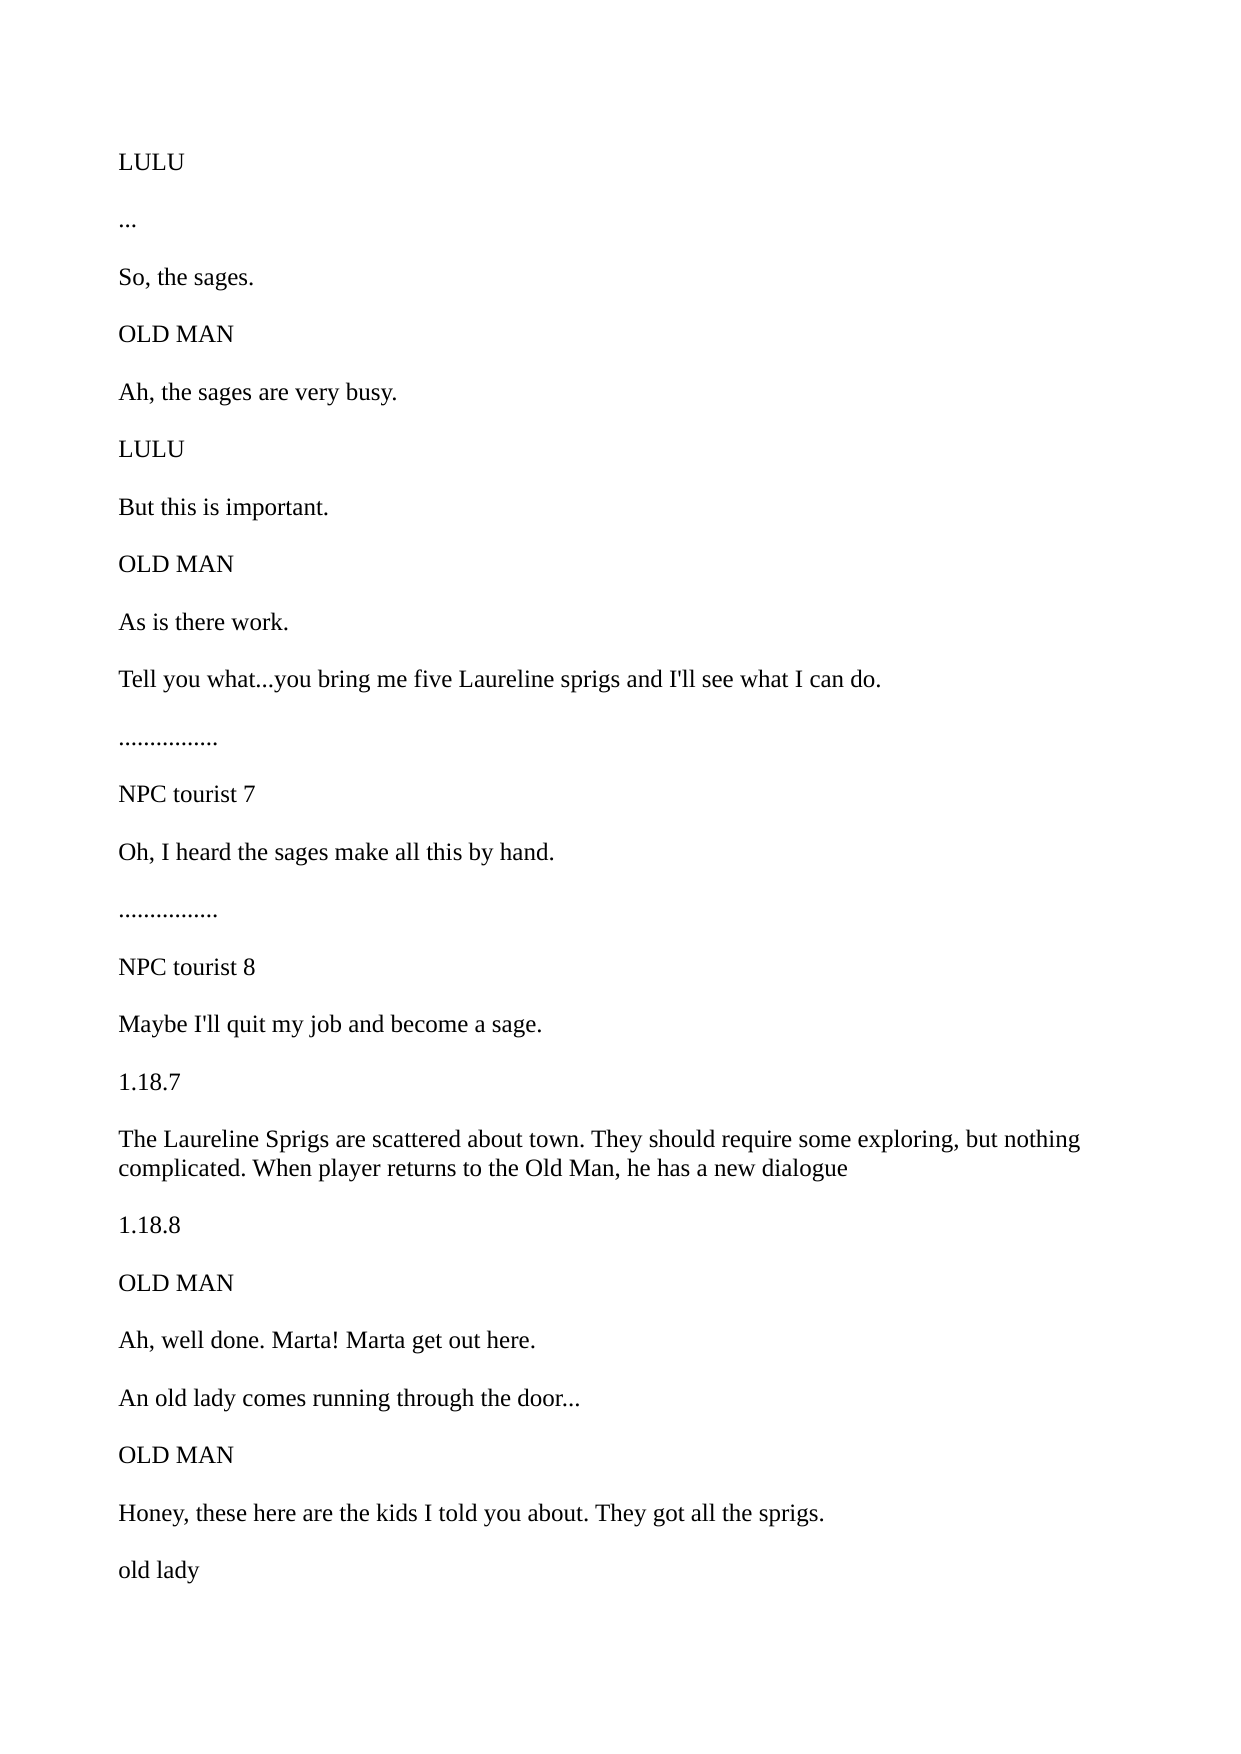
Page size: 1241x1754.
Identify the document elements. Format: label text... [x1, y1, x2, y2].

text Maybe I'll quit my job and become a sage. [118, 1009, 1122, 1038]
text ... [118, 204, 1122, 233]
text The Laureline Sprigs are scattered about town. They should require some exploring, but nothing complicated. When player returns to the Old Man, he has a new dialogue [118, 1124, 1122, 1182]
text OLD MAN [118, 319, 1122, 348]
text OLD MAN [118, 549, 1122, 578]
text Ah, well done. Marta! Marta get out here. [118, 1326, 1122, 1354]
text LULU [118, 434, 1122, 463]
text But this is important. [118, 492, 1122, 521]
text Tell you what...you bring me five Laureline sprigs and I'll see what I can do. [118, 664, 1122, 693]
text ................ [118, 894, 1122, 923]
text 1.18.8 [118, 1211, 1122, 1239]
text LULU [118, 147, 1122, 176]
text OLD MAN [118, 1441, 1122, 1469]
text Honey, these here are the kids I told you about. They got all the sprigs. [118, 1498, 1122, 1527]
text NPC tourist 8 [118, 952, 1122, 981]
text As is there work. [118, 607, 1122, 636]
text So, the sages. [118, 262, 1122, 291]
text NPC tourist 7 [118, 779, 1122, 808]
text 1.18.7 [118, 1067, 1122, 1096]
text OLD MAN [118, 1268, 1122, 1297]
text Ah, the sages are very busy. [118, 377, 1122, 406]
text An old lady comes running through the door... [118, 1383, 1122, 1412]
text Oh, I heard the sages make all this by hand. [118, 837, 1122, 866]
text ................ [118, 722, 1122, 751]
text old lady [118, 1556, 1122, 1584]
